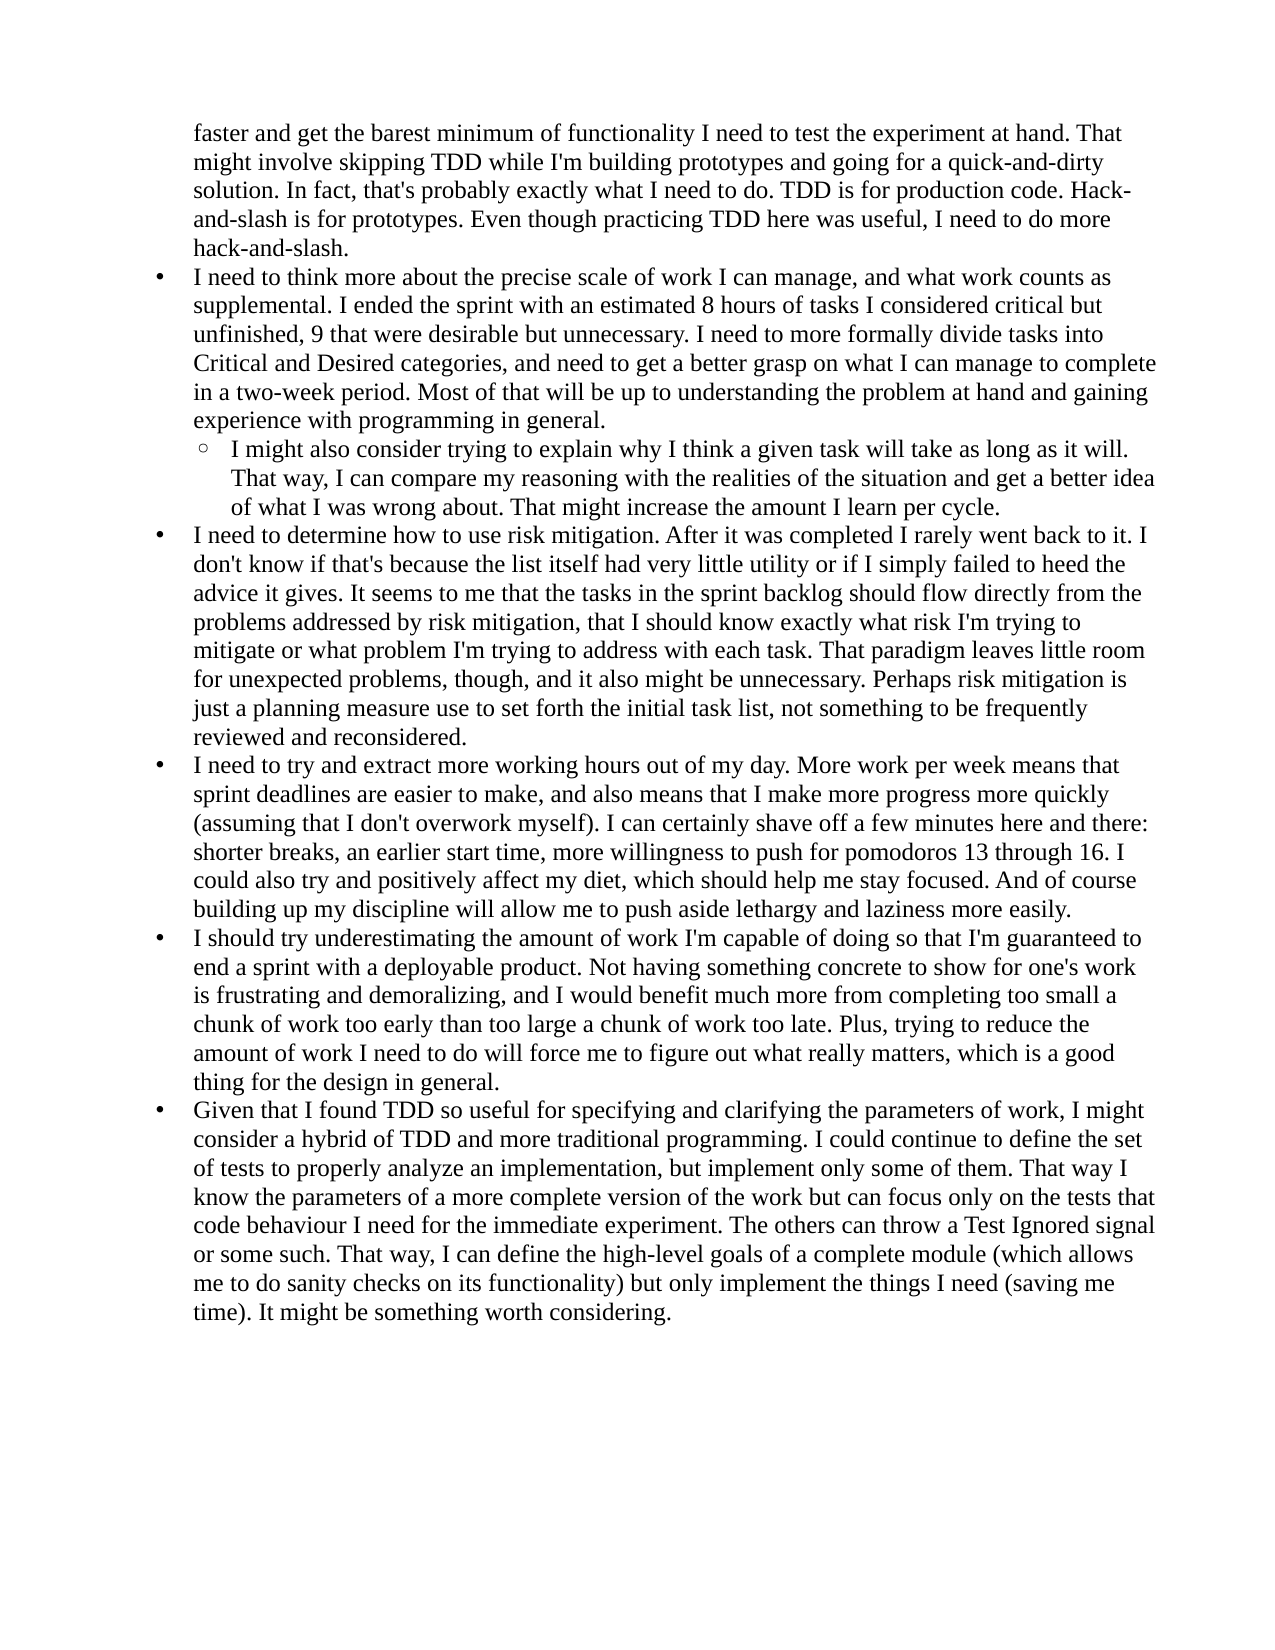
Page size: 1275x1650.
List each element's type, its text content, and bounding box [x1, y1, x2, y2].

list I need to try and extract more working hours out of my day. More work per week means that sprint deadlines are easier to make, and also means that I make more progress more quickly (assuming that I don't overwork myself). I can certainly shave off a few minutes here and there: shorter breaks, an earlier start time, more willingness to push for pomodoros 13 through 16. I could also try and positively affect my diet, which should help me stay focused. And of course building up my discipline will allow me to push aside lethargy and laziness more easily. [156, 751, 1157, 923]
list Given that I found TDD so useful for specifying and clarifying the parameters of work, I might consider a hybrid of TDD and more traditional programming. I could continue to define the set of tests to properly analyze an implementation, but implement only some of them. That way I know the parameters of a more complete version of the work but can focus only on the tests that code behaviour I need for the immediate experiment. The others can throw a Test Ignored signal or some such. That way, I can define the high-level goals of a complete module (which allows me to do sanity checks on its functionality) but only implement the things I need (saving me time). It might be something worth considering. [156, 1096, 1157, 1326]
list I might also consider trying to explain why I think a given task will take as long as it will. That way, I can compare my reasoning with the realities of the situation and get a better idea of what I was wrong about. That might increase the amount I learn per cycle. [193, 434, 1157, 521]
list faster and get the barest minimum of functionality I need to test the experiment at hand. That might involve skipping TDD while I'm building prototypes and going for a quick-and-dirty solution. In fact, that's probably exactly what I need to do. TDD is for production code. Hack-and-slash is for prototypes. Even though practicing TDD here was useful, I need to do more hack-and-slash. [156, 118, 1157, 262]
list I need to determine how to use risk mitigation. After it was completed I rarely went back to it. I don't know if that's because the list itself had very little utility or if I simply failed to heed the advice it gives. It seems to me that the tasks in the sprint backlog should flow directly from the problems addressed by risk mitigation, that I should know exactly what risk I'm trying to mitigate or what problem I'm trying to address with each task. That paradigm leaves little room for unexpected problems, though, and it also might be unnecessary. Perhaps risk mitigation is just a planning measure use to set forth the initial task list, not something to be frequently reviewed and reconsidered. [156, 521, 1157, 751]
list I should try underestimating the amount of work I'm capable of doing so that I'm guaranteed to end a sprint with a deployable product. Not having something concrete to show for one's work is frustrating and demoralizing, and I would benefit much more from completing too small a chunk of work too early than too large a chunk of work too late. Plus, trying to reduce the amount of work I need to do will force me to figure out what really matters, which is a good thing for the design in general. [156, 923, 1157, 1096]
list I need to think more about the precise scale of work I can manage, and what work counts as supplemental. I ended the sprint with an estimated 8 hours of tasks I considered critical but unfinished, 9 that were desirable but unnecessary. I need to more formally divide tasks into Critical and Desired categories, and need to get a better grasp on what I can manage to complete in a two-week period. Most of that will be up to understanding the problem at hand and gaining experience with programming in general. [156, 262, 1157, 434]
